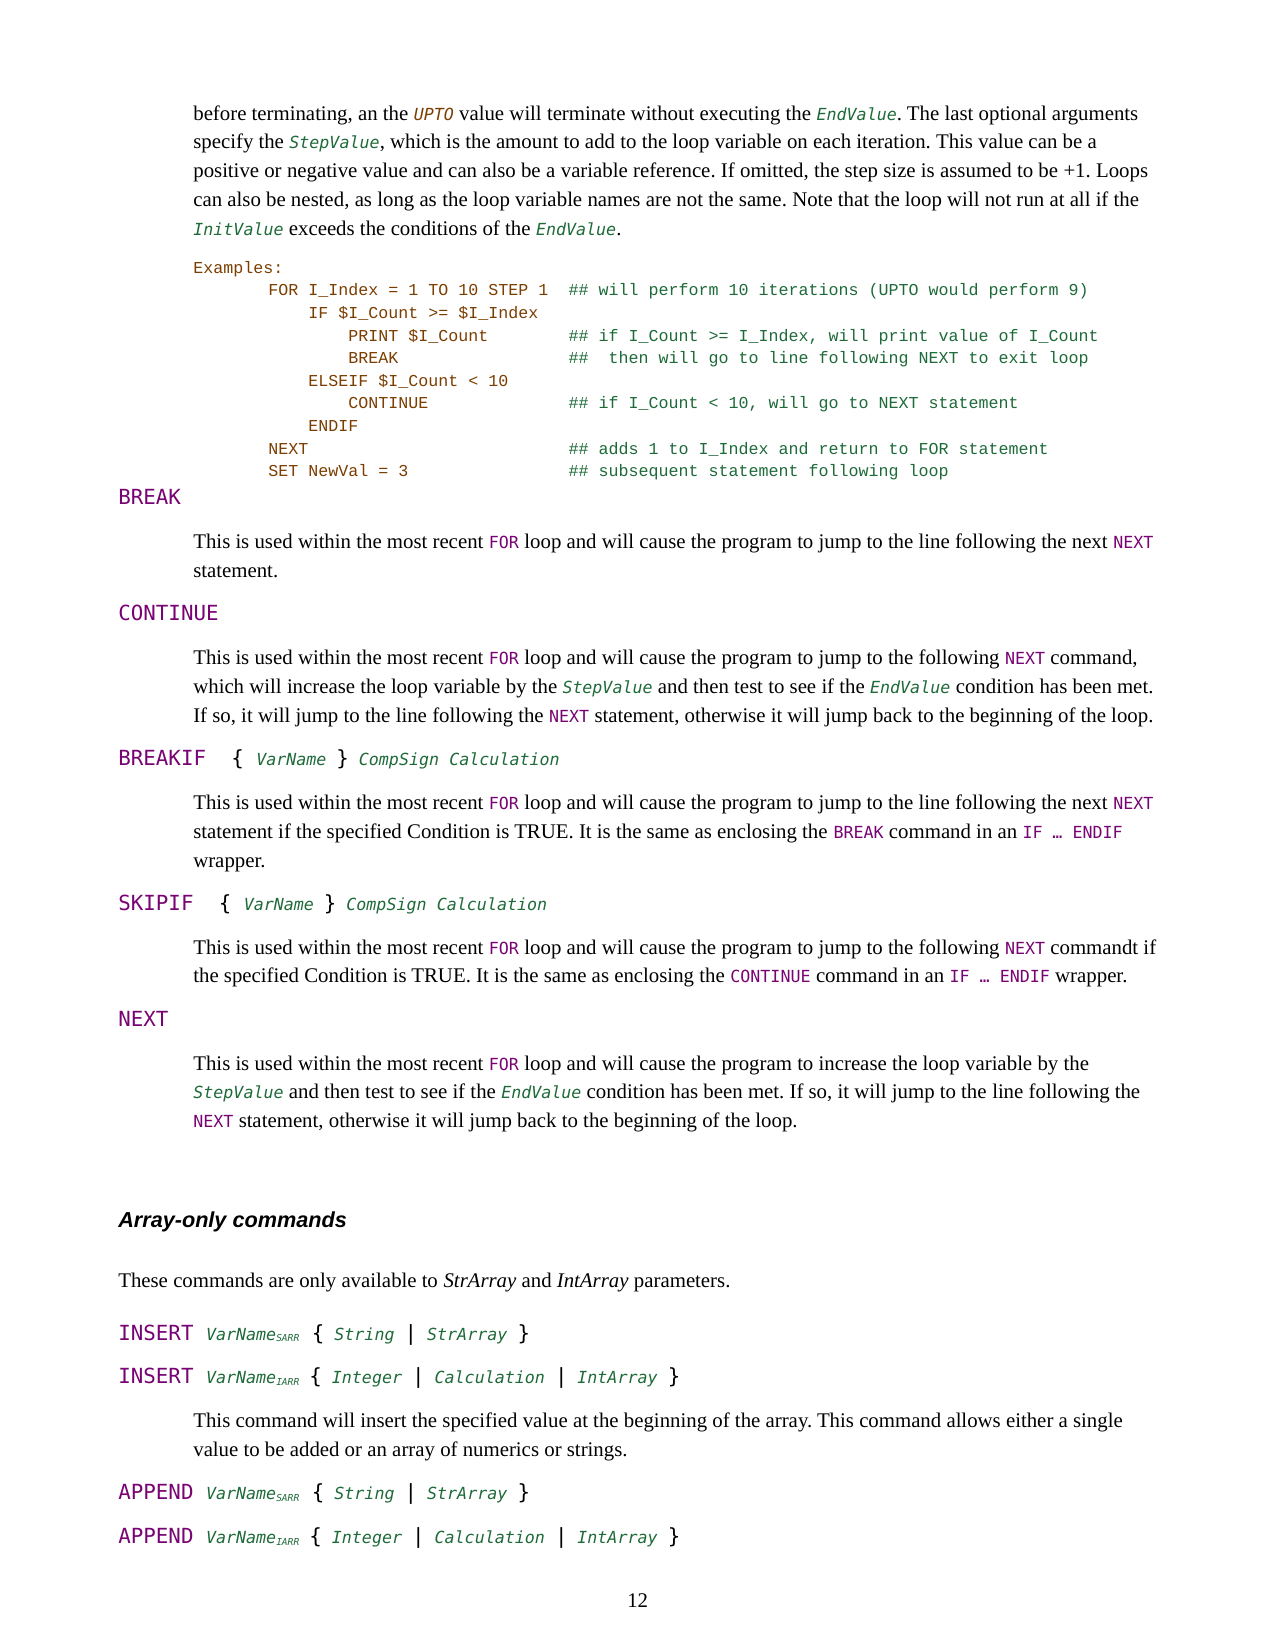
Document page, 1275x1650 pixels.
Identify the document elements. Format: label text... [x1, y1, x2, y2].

text Examples: [193, 259, 1157, 278]
text INSERT VarNameIARR { Integer | Calculation | IntArray } [118, 1364, 1157, 1389]
text APPEND VarNameIARR { Integer | Calculation | IntArray } [118, 1524, 1157, 1548]
text INSERT VarNameSARR { String | StrArray } [118, 1321, 1157, 1345]
subtitle Array-only commands [118, 1207, 1157, 1232]
text SET NewVal = 3 ## subsequent statement following loop [268, 463, 1157, 482]
text These commands are only available to StrArray and IntArray parameters. [118, 1268, 1157, 1292]
text CONTINUE [118, 601, 1157, 626]
text This is used within the most recent FOR loop and will cause the program to jump to the line following the next NEXT statement. [193, 529, 1157, 582]
text FOR I_Index = 1 TO 10 STEP 1 ## will perform 10 iterations (UPTO would perform 9) [268, 282, 1157, 301]
text BREAKIF { VarName } CompSign Calculation [118, 746, 1157, 770]
text NEXT [118, 1007, 1157, 1031]
text This is used within the most recent FOR loop and will cause the program to increase the loop variable by the StepValue and then test to see if the EndValue condition has been met. If so, it will jump to the line following the NEXT statement, otherwise it will jump back to the beginning of the loop. [193, 1051, 1157, 1132]
text NEXT ## adds 1 to I_Index and return to FOR statement [268, 440, 1157, 459]
text IF $I_Count >= $I_Index [268, 304, 1157, 323]
text BREAK ## then will go to line following NEXT to exit loop [268, 350, 1157, 369]
text BREAK [118, 485, 1157, 510]
text This is used within the most recent FOR loop and will cause the program to jump to the following NEXT commandt if the specified Condition is TRUE. It is the same as enclosing the CONTINUE command in an IF … ENDIF wrapper. [193, 934, 1157, 987]
text APPEND VarNameSARR { String | StrArray } [118, 1480, 1157, 1504]
text ENDIF [268, 418, 1157, 436]
text This is used within the most recent FOR loop and will cause the program to jump to the line following the next NEXT statement if the specified Condition is TRUE. It is the same as enclosing the BREAK command in an IF … ENDIF wrapper. [193, 790, 1157, 872]
text before terminating, an the UPTO value will terminate without executing the EndValue. The last optional arguments specify the StepValue, which is the amount to add to the loop variable on each iteration. This value can be a positive or negative value and can also be a variable reference. If omitted, the step size is assumed to be +1. Loops can also be nested, as long as the loop variable names are not the same. Note that the loop will not run at all if the InitValue exceeds the conditions of the EndValue. [193, 101, 1157, 240]
text SKIPIF { VarName } CompSign Calculation [118, 891, 1157, 915]
text This is used within the most recent FOR loop and will cause the program to jump to the following NEXT command, which will increase the loop variable by the StepValue and then test to see if the EndValue condition has been met. If so, it will jump to the line following the NEXT statement, otherwise it will jump back to the beginning of the loop. [193, 645, 1157, 727]
text This command will insert the specified value at the beginning of the array. This command allows either a single value to be added or an array of numerics or strings. [193, 1408, 1157, 1461]
text PRINT $I_Count ## if I_Count >= I_Index, will print value of I_Count [268, 327, 1157, 346]
text CONTINUE ## if I_Count < 10, will go to NEXT statement [268, 395, 1157, 414]
text ELSEIF $I_Count < 10 [268, 372, 1157, 391]
